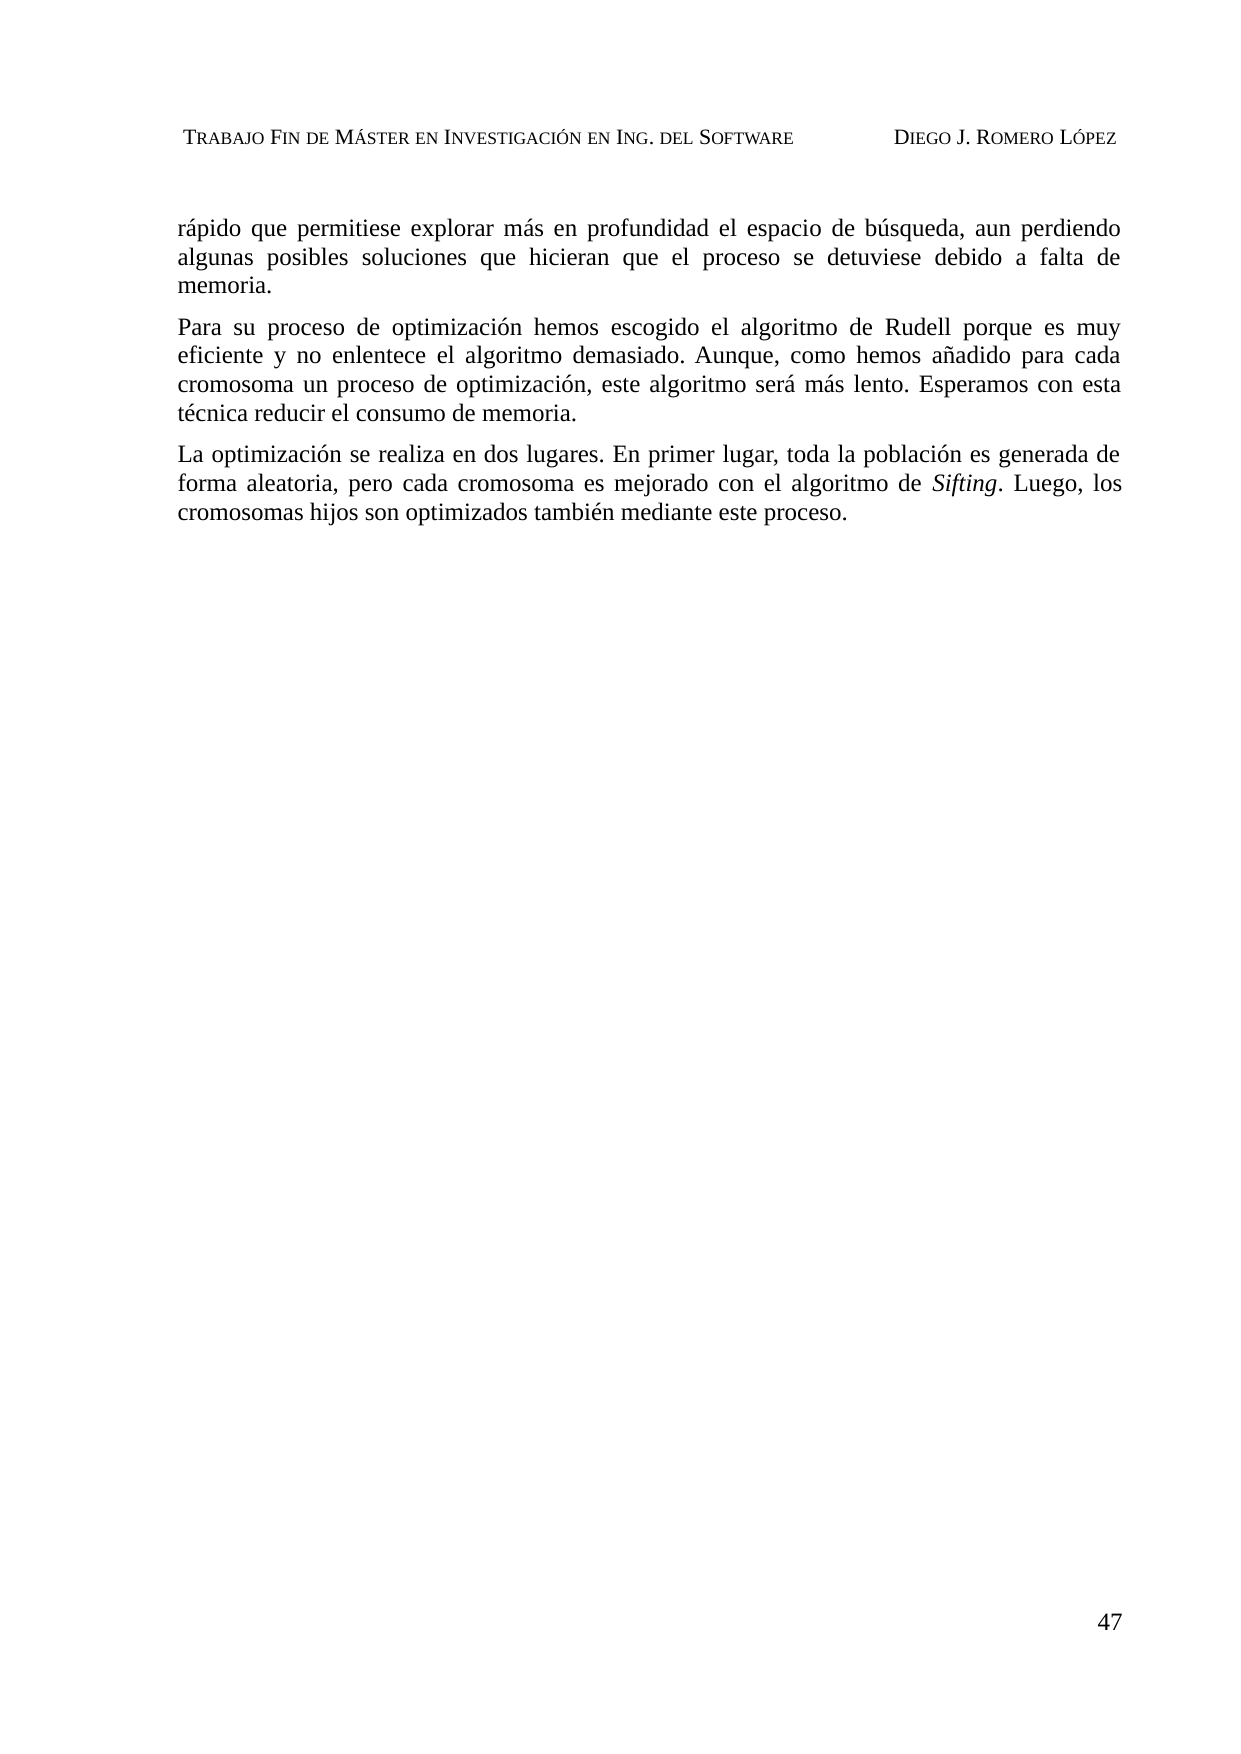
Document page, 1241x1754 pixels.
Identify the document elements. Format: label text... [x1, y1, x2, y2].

text rápido que permitiese explorar más en profundidad el espacio de búsqueda, aun perdiendo algunas posibles soluciones que hicieran que el proceso se detuviese debido a falta de memoria. [177, 213, 1122, 299]
text Para su proceso de optimización hemos escogido el algoritmo de Rudell porque es muy eficiente y no enlentece el algoritmo demasiado. Aunque, como hemos añadido para cada cromosoma un proceso de optimización, este algoritmo será más lento. Esperamos con esta técnica reducir el consumo de memoria. [177, 312, 1122, 427]
text La optimización se realiza en dos lugares. En primer lugar, toda la población es generada de forma aleatoria, pero cada cromosoma es mejorado con el algoritmo de Sifting. Luego, los cromosomas hijos son optimizados también mediante este proceso. [177, 439, 1122, 526]
